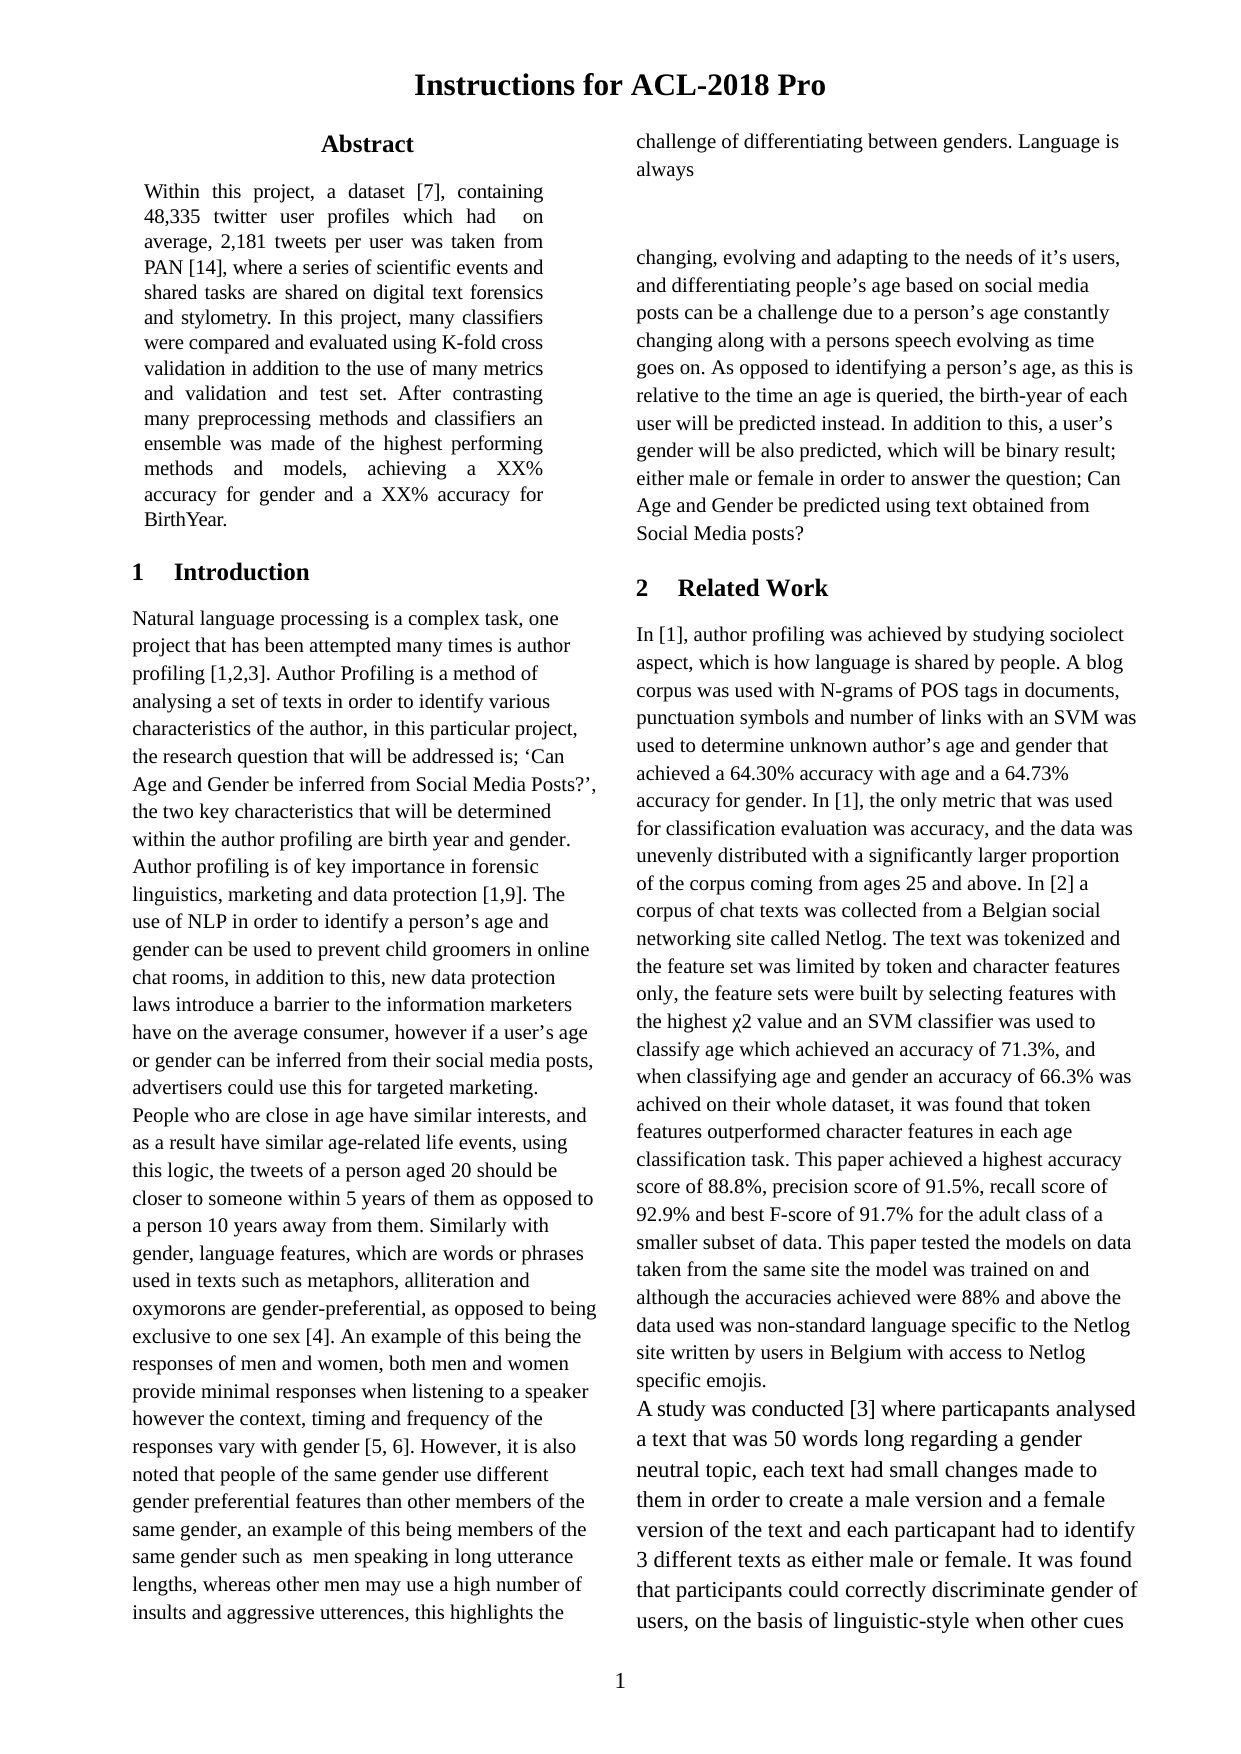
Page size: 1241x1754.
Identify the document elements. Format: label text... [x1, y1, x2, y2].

text changing, evolving and adapting to the needs of it’s users, and differentiating people’s age based on social media posts can be a challenge due to a person’s age constantly changing along with a persons speech evolving as time goes on. As opposed to identifying a person’s age, as this is relative to the time an age is queried, the birth-year of each user will be predicted instead. In addition to this, a user’s gender will be also predicted, which will be binary result; either male or female in order to answer the question; Can Age and Gender be predicted using text obtained from Social Media posts? [636, 245, 1133, 545]
subtitle Abstract [132, 129, 602, 158]
list Introduction [131, 557, 602, 586]
text Author profiling is of key importance in forensic linguistics, marketing and data protection [1,9]. The use of NLP in order to identify a person’s age and gender can be used to prevent child groomers in online chat rooms, in addition to this, new data protection laws introduce a barrier to the information marketers have on the average consumer, however if a user’s age or gender can be inferred from their social media posts, advertisers could use this for targeted marketing. People who are close in age have similar interests, and as a result have similar age-related life events, using this logic, the tweets of a person aged 20 should be closer to someone within 5 years of them as opposed to a person 10 years away from them. Similarly with gender, language features, which are words or phrases used in texts such as metaphors, alliteration and oxymorons are gender-preferential, as opposed to being exclusive to one sex [4]. An example of this being the responses of men and women, both men and women provide minimal responses when listening to a speaker however the context, timing and frequency of the responses vary with gender [5, 6]. However, it is also noted that people of the same gender use different gender preferential features than other members of the same gender, an example of this being members of the same gender such as men speaking in long utterance lengths, whereas other men may use a high number of insults and aggressive utterences, this highlights the [132, 854, 597, 1624]
text challenge of differentiating between genders. Language is always [636, 129, 1133, 181]
text A study was conducted [3] where particapants analysed a text that was 50 words long regarding a gender neutral topic, each text had small changes made to them in order to create a male version and a female version of the text and each particapant had to identify 3 different texts as either male or female. It was found that participants could correctly discriminate gender of users, on the basis of linguistic-style when other cues [636, 1395, 1139, 1633]
list Related Work [636, 573, 1139, 602]
text Natural language processing is a complex task, one project that has been attempted many times is author profiling [1,2,3]. Author Profiling is a method of analysing a set of texts in order to identify various characteristics of the author, in this particular project, the research question that will be addressed is; ‘Can Age and Gender be inferred from Social Media Posts?’, the two key characteristics that will be determined within the author profiling are birth year and gender. [132, 606, 602, 851]
text Within this project, a dataset [7], containing 48,335 twitter user profiles which had on average, 2,181 tweets per user was taken from PAN [14], where a series of scientific events and shared tasks are shared on digital text forensics and stylometry. In this project, many classifiers were compared and evaluated using K-fold cross validation in addition to the use of many metrics and validation and test set. After contrasting many preprocessing methods and classifiers an ensemble was made of the highest performing methods and models, achieving a XX% accuracy for gender and a XX% accuracy for BirthYear. [144, 179, 543, 531]
text In [1], author profiling was achieved by studying sociolect aspect, which is how language is shared by people. A blog corpus was used with N-grams of POS tags in documents, punctuation symbols and number of links with an SVM was used to determine unknown author’s age and gender that achieved a 64.30% accuracy with age and a 64.73% accuracy for gender. In [1], the only metric that was used for classification evaluation was accuracy, and the data was unevenly distributed with a significantly larger proportion of the corpus coming from ages 25 and above. In [2] a corpus of chat texts was collected from a Belgian social networking site called Netlog. The text was tokenized and the feature set was limited by token and character features only, the feature sets were built by selecting features with the highest χ2 value and an SVM classifier was used to classify age which achieved an accuracy of 71.3%, and when classifying age and gender an accuracy of 66.3% was achived on their whole dataset, it was found that token features outperformed character features in each age classification task. This paper achieved a highest accuracy score of 88.8%, precision score of 91.5%, recall score of 92.9% and best F-score of 91.7% for the adult class of a smaller subset of data. This paper tested the models on data taken from the same site the model was trained on and although the accuracies achieved were 88% and above the data used was non-standard language specific to the Netlog site written by users in Belgium with access to Netlog specific emojis. [636, 622, 1139, 1392]
title Instructions for ACL-2018 Pro [147, 67, 1093, 102]
